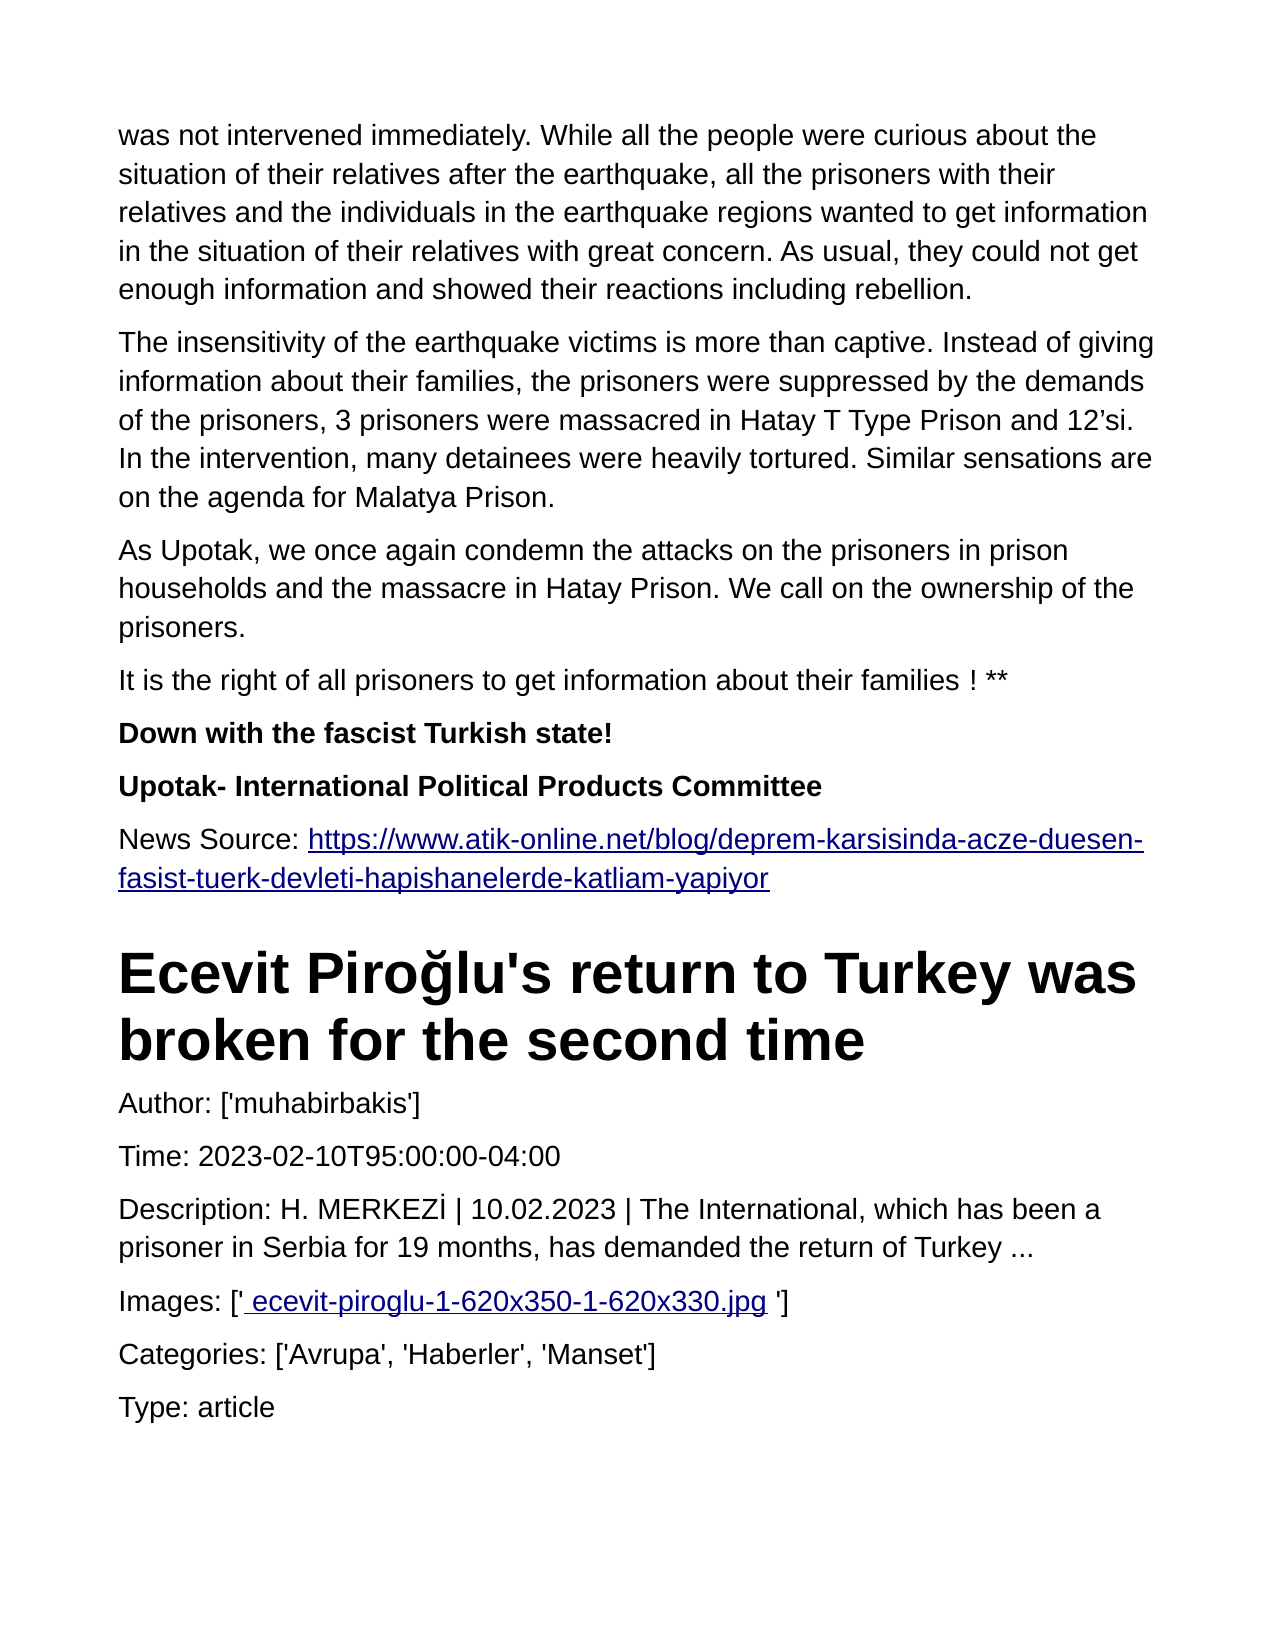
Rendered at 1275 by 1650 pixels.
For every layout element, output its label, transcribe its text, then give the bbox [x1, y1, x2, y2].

text Type: article [118, 1390, 1157, 1423]
text As Upotak, we once again condemn the attacks on the prisoners in prison households and the massacre in Hatay Prison. We call on the ownership of the prisoners. [118, 533, 1157, 643]
text Upotak- International Political Products Committee [118, 769, 1157, 803]
text Time: 2023-02-10T95:00:00-04:00 [118, 1139, 1157, 1172]
text Description: H. MERKEZİ | 10.02.2023 | The International, which has been a prisoner in Serbia for 19 months, has demanded the return of Turkey ... [118, 1192, 1157, 1264]
text Author: ['muhabirbakis'] [118, 1086, 1157, 1119]
text The insensitivity of the earthquake victims is more than captive. Instead of giving information about their families, the prisoners were suppressed by the demands of the prisoners, 3 prisoners were massacred in Hatay T Type Prison and 12’si. In the intervention, many detainees were heavily tortured. Similar sensations are on the agenda for Malatya Prison. [118, 325, 1157, 513]
text was not intervened immediately. While all the people were curious about the situation of their relatives after the earthquake, all the prisoners with their relatives and the individuals in the earthquake regions wanted to get information in the situation of their relatives with great concern. As usual, they could not get enough information and showed their reactions including rebellion. [118, 118, 1157, 306]
text Images: [' ecevit-piroglu-1-620x350-1-620x330.jpg '] [118, 1283, 1157, 1317]
text Categories: ['Avrupa', 'Haberler', 'Manset'] [118, 1337, 1157, 1370]
subtitle Ecevit Piroğlu's return to Turkey was broken for the second time [118, 939, 1157, 1073]
text Down with the fascist Turkish state! [118, 716, 1157, 749]
text News Source: https://www.atik-online.net/blog/deprem-karsisinda-acze-duesen-fasist-tuerk-devleti-hapishanelerde-katliam-yapiyor [118, 822, 1157, 894]
text It is the right of all prisoners to get information about their families ! ** [118, 663, 1157, 696]
